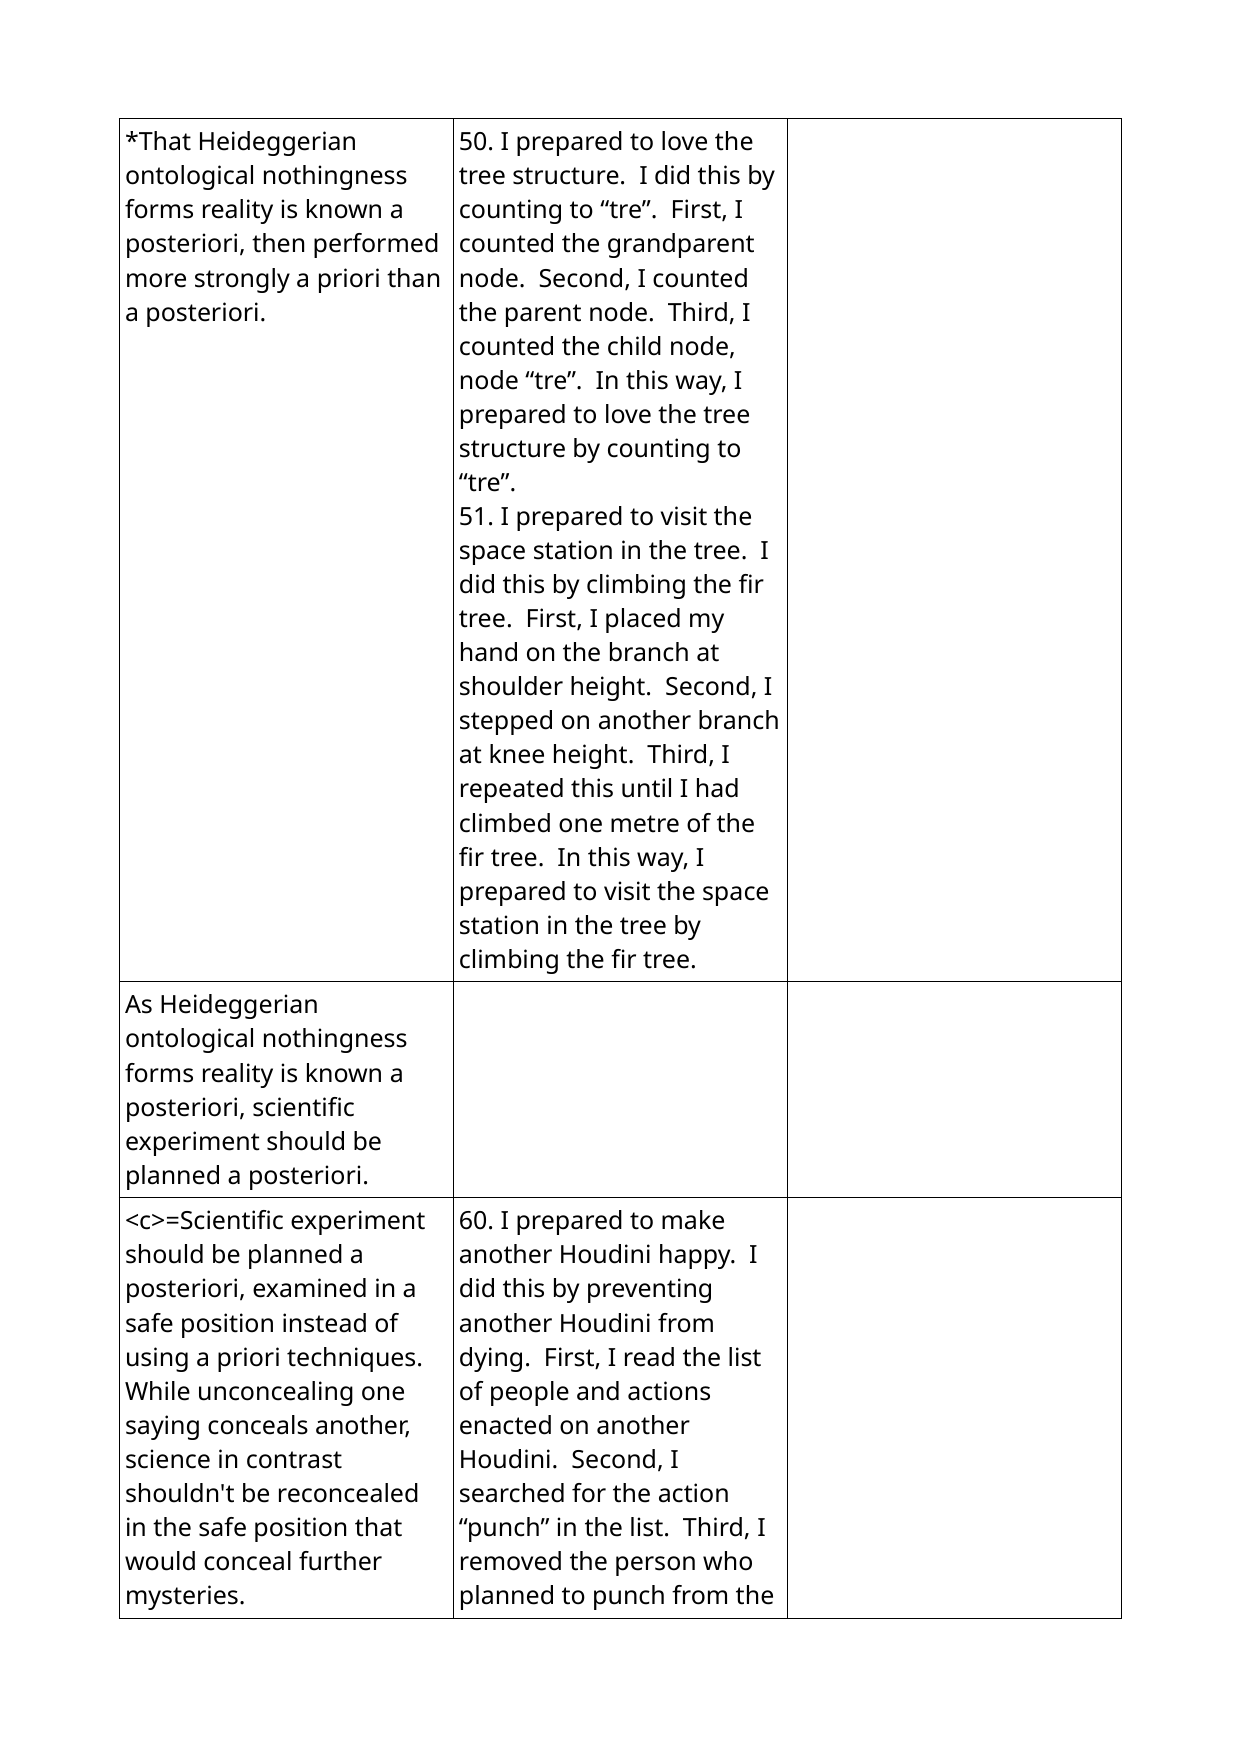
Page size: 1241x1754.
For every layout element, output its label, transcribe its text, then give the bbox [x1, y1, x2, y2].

table_cell <c>=Scientific experiment should be planned a posteriori, examined in a safe position instead of using a priori techniques. While unconcealing one saying conceals another, science in contrast shouldn't be reconcealed in the safe position that would conceal further mysteries. [120, 1198, 453, 1617]
table_cell [454, 982, 787, 1197]
table_cell 50. I prepared to love the tree structure. I did this by counting to “tre”. First, I counted the grandparent node. Second, I counted the parent node. Third, I counted the child node, node “tre”. In this way, I prepared to love the tree structure by counting to “tre”. 51. I prepared to visit the space station in the tree. I did this by climbing the fir tree. First, I placed my hand on the branch at shoulder height. Second, I stepped on another branch at knee height. Third, I repeated this until I had climbed one metre of the fir tree. In this way, I prepared to visit the space station in the tree by climbing the fir tree. [454, 119, 787, 981]
table_cell *That Heideggerian ontological nothingness forms reality is known a posteriori, then performed more strongly a priori than a posteriori. [120, 119, 453, 981]
table_cell 60. I prepared to make another Houdini happy. I did this by preventing another Houdini from dying. First, I read the list of people and actions enacted on another Houdini. Second, I searched for the action “punch” in the list. Third, I removed the person who planned to punch from the [454, 1198, 787, 1617]
table_cell As Heideggerian ontological nothingness forms reality is known a posteriori, scientific experiment should be planned a posteriori. [120, 982, 453, 1197]
table_cell [788, 982, 1121, 1197]
table_cell [788, 119, 1121, 981]
table_cell [788, 1198, 1121, 1617]
